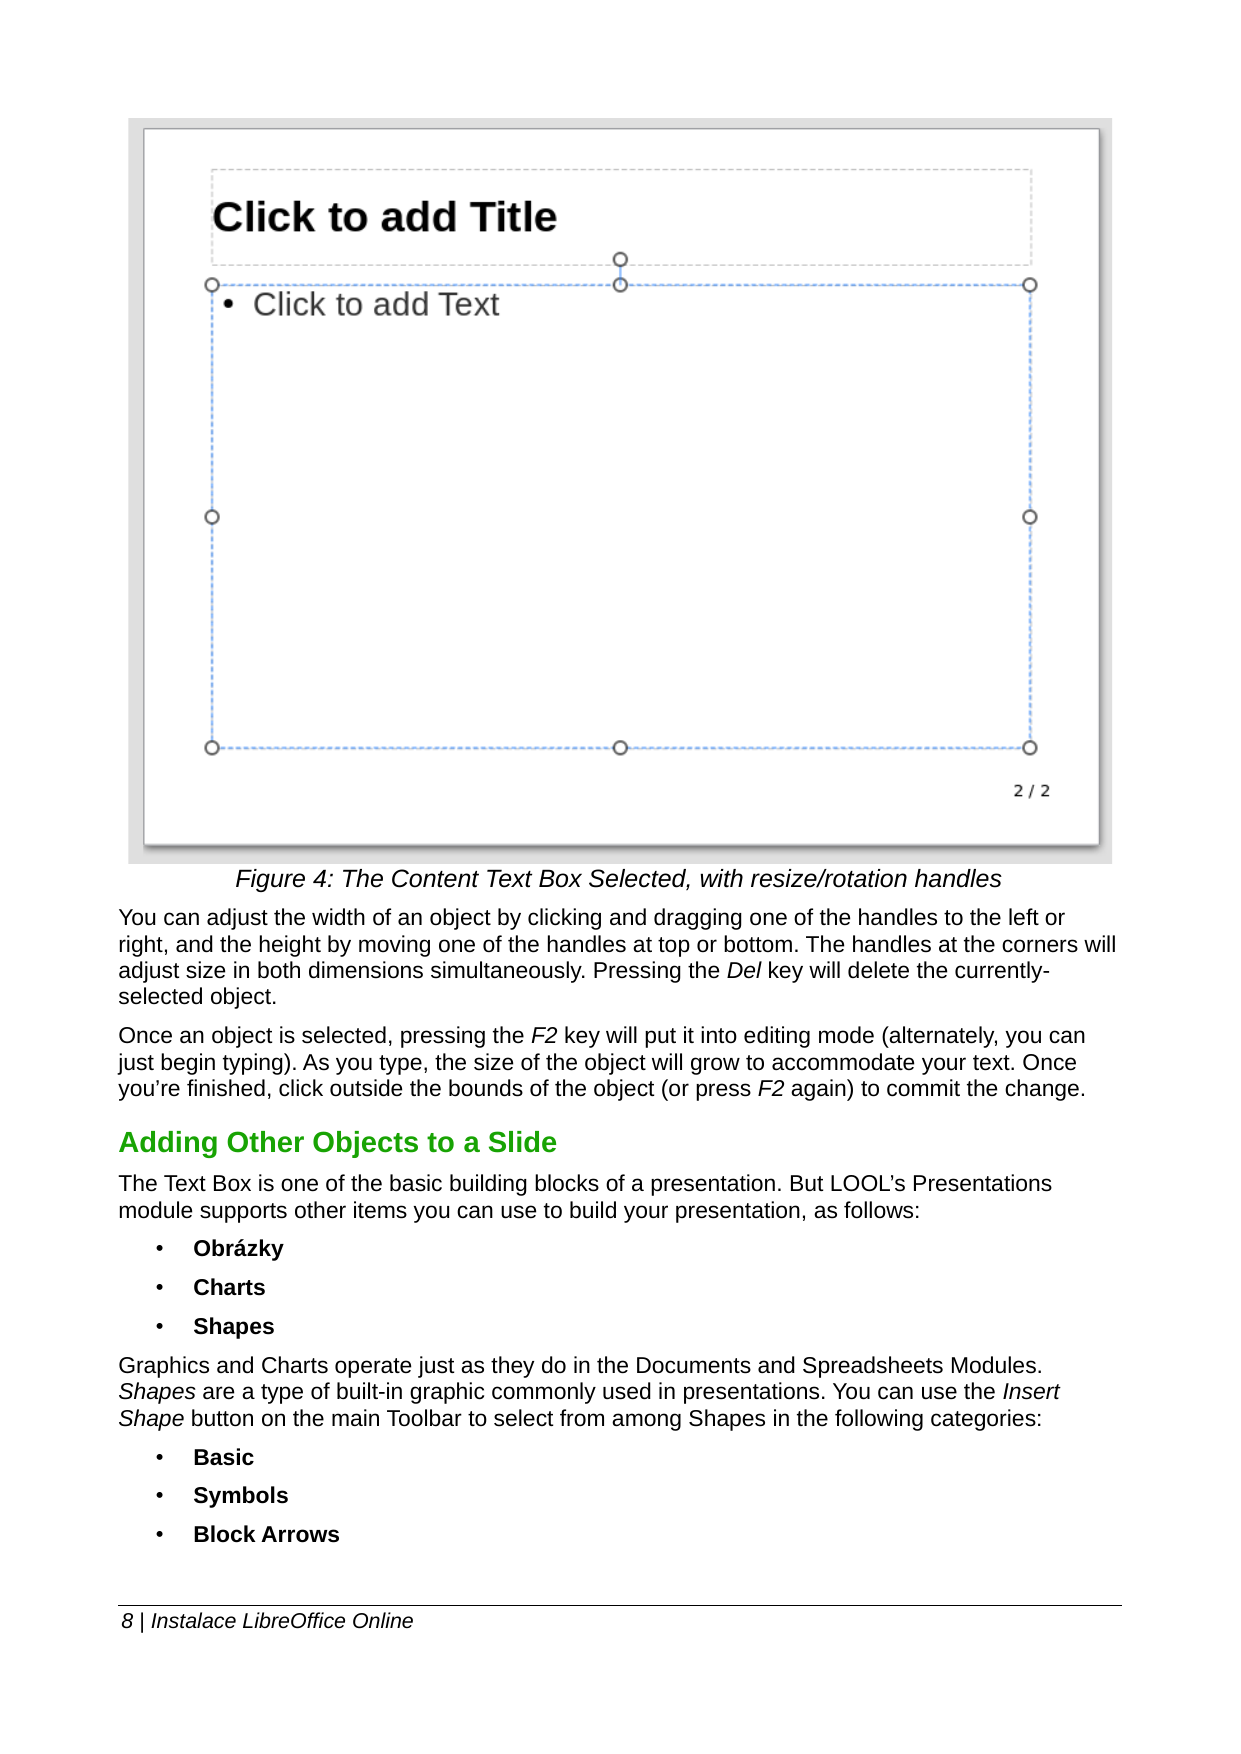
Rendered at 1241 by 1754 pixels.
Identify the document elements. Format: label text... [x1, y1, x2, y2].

list Symbols [156, 1482, 1122, 1509]
text Once an object is selected, pressing the F2 key will put it into editing mode (alternately, you can just begin typing). As you type, the size of the object will grow to accommodate your text. Once you’re finished, click outside the bounds of the object (or press F2 again) to commit the change. [118, 1022, 1122, 1101]
subtitle Adding Other Objects to a Slide [118, 1125, 1122, 1158]
list Obrázky [156, 1235, 1122, 1262]
list Charts [156, 1274, 1122, 1301]
text The Text Box is one of the basic building blocks of a presentation. But LOOL’s Presentations module supports other items you can use to build your presentation, as follows: [118, 1170, 1122, 1223]
picture [128, 118, 1113, 864]
text Graphics and Charts operate just as they do in the Documents and Spreadsheets Modules. Shapes are a type of built-in graphic commonly used in presentations. You can use the Insert Shape button on the main Toolbar to select from among Shapes in the following categories: [118, 1352, 1122, 1431]
list Basic [156, 1443, 1122, 1470]
text You can adjust the width of an object by clicking and dragging one of the handles to the left or right, and the height by moving one of the handles at top or bottom. The handles at the corners will adjust size in both dimensions simultaneously. Pressing the Del key will delete the currently-selected object. [118, 904, 1122, 1010]
list Block Arrows [156, 1521, 1122, 1548]
text Figure 4: The Content Text Box Selected, with resize/rotation handles [118, 864, 1122, 892]
list Shapes [156, 1313, 1122, 1339]
